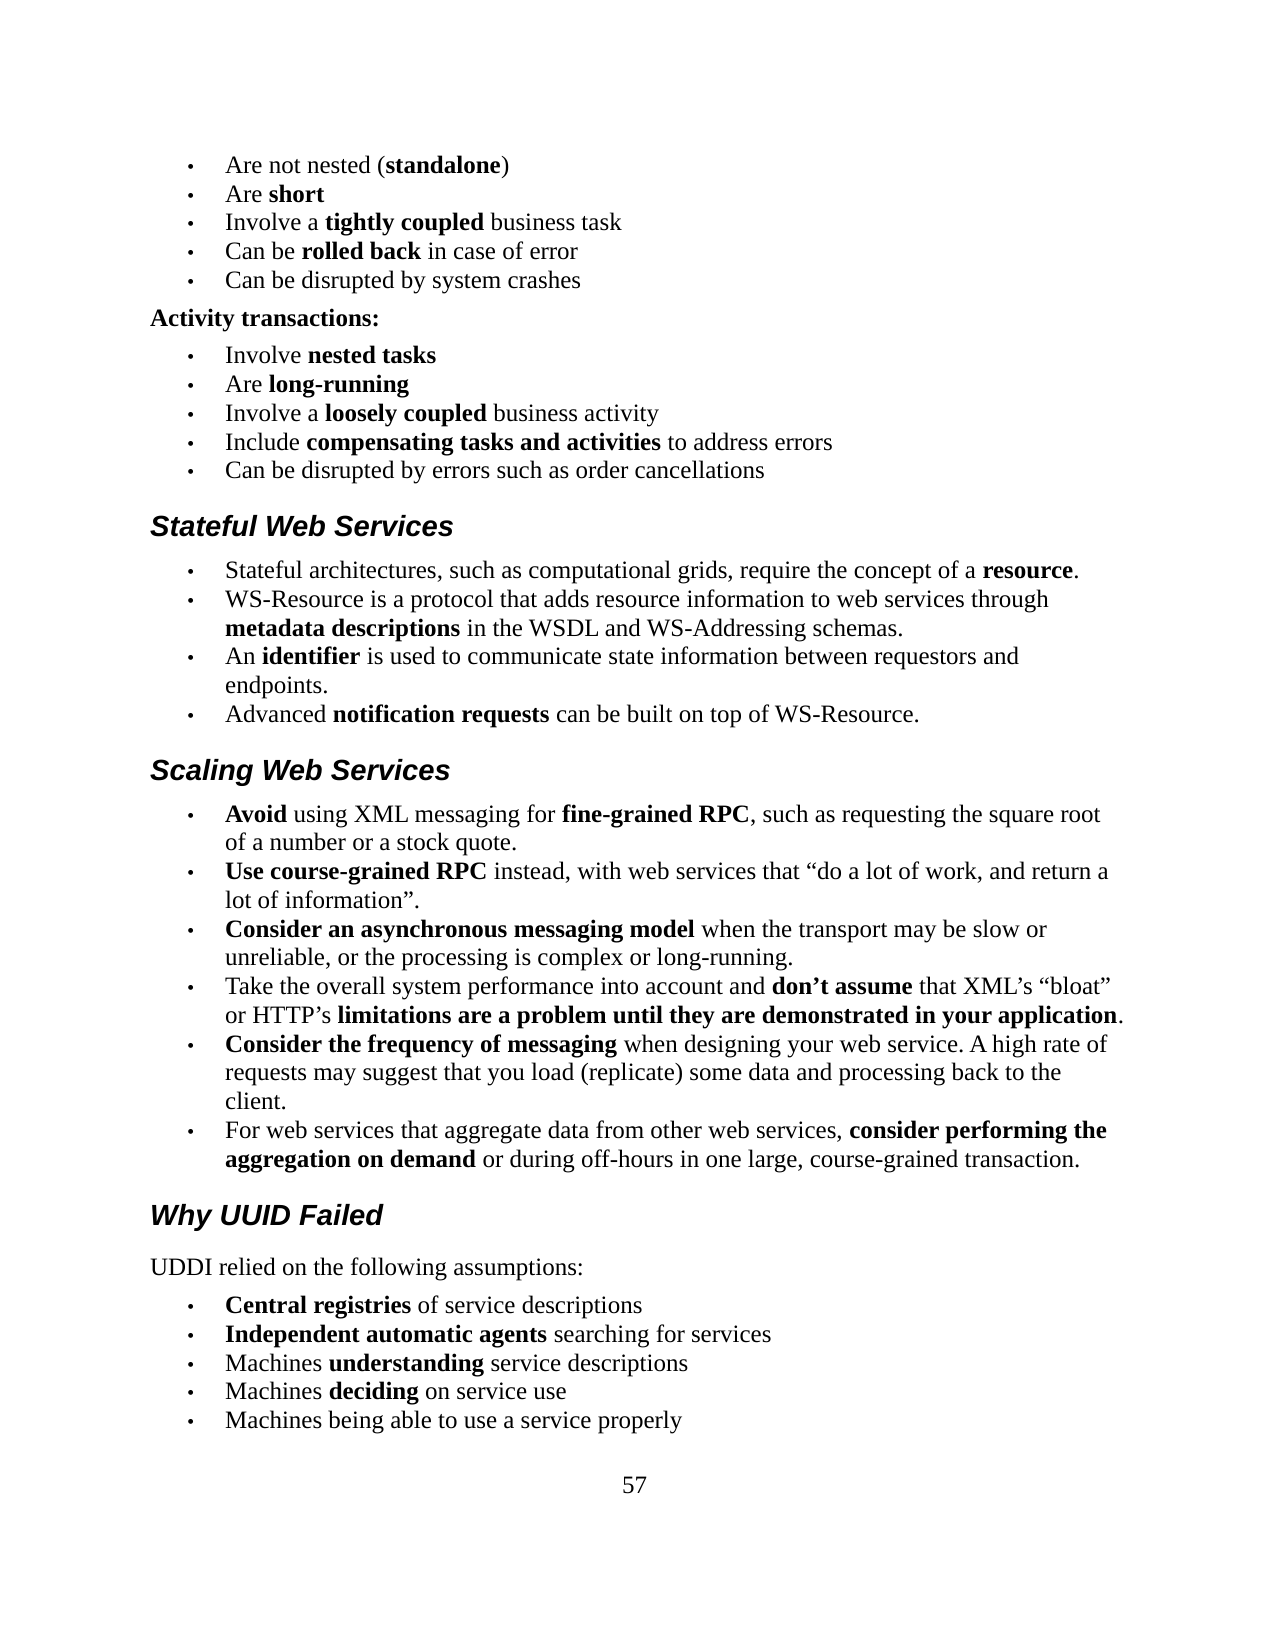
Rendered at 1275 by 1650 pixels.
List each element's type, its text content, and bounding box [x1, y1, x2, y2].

list Involve a loosely coupled business activity [187, 398, 1125, 427]
list Machines deciding on service use [187, 1376, 1125, 1405]
list Can be rolled back in case of error [187, 236, 1125, 265]
list Are short [187, 179, 1125, 207]
list Include compensating tasks and activities to address errors [187, 427, 1125, 455]
list Machines understanding service descriptions [187, 1348, 1125, 1376]
list Are long-running [187, 369, 1125, 398]
list Can be disrupted by errors such as order cancellations [187, 455, 1125, 484]
list Use course-grained RPC instead, with web services that “do a lot of work, and return a lot of information”. [187, 856, 1125, 914]
subtitle Why UUID Failed [150, 1197, 1125, 1231]
list Avoid using XML messaging for fine-grained RPC, such as requesting the square root of a number or a stock quote. [187, 799, 1125, 856]
list Can be disrupted by system crashes [187, 265, 1125, 294]
list Stateful architectures, such as computational grids, require the concept of a resource. [187, 555, 1125, 584]
list Central registries of service descriptions [187, 1290, 1125, 1319]
list Independent automatic agents searching for services [187, 1319, 1125, 1348]
subtitle Scaling Web Services [150, 753, 1125, 786]
list WS-Resource is a protocol that adds resource information to web services through metadata descriptions in the WSDL and WS-Addressing schemas. [187, 584, 1125, 641]
list Consider the frequency of messaging when designing your web service. A high rate of requests may suggest that you load (replicate) some data and processing back to the client. [187, 1029, 1125, 1115]
list Take the overall system performance into account and don’t assume that XML’s “bloat” or HTTP’s limitations are a problem until they are demonstrated in your application. [187, 971, 1125, 1029]
list Involve a tightly coupled business task [187, 207, 1125, 236]
list Advanced notification requests can be built on top of WS-Resource. [187, 699, 1125, 728]
list Are not nested (standalone) [187, 150, 1125, 179]
text UDDI relied on the following assumptions: [150, 1252, 1125, 1281]
list For web services that aggregate data from other web services, consider performing the aggregation on demand or during off-hours in one large, course-grained transaction. [187, 1115, 1125, 1172]
list An identifier is used to communicate state information between requestors and endpoints. [187, 641, 1125, 699]
list Consider an asynchronous messaging model when the transport may be slow or unreliable, or the processing is complex or long-running. [187, 914, 1125, 971]
list Involve nested tasks [187, 340, 1125, 369]
list Machines being able to use a service properly [187, 1405, 1125, 1434]
text Activity transactions: [150, 303, 1125, 331]
subtitle Stateful Web Services [150, 509, 1125, 543]
